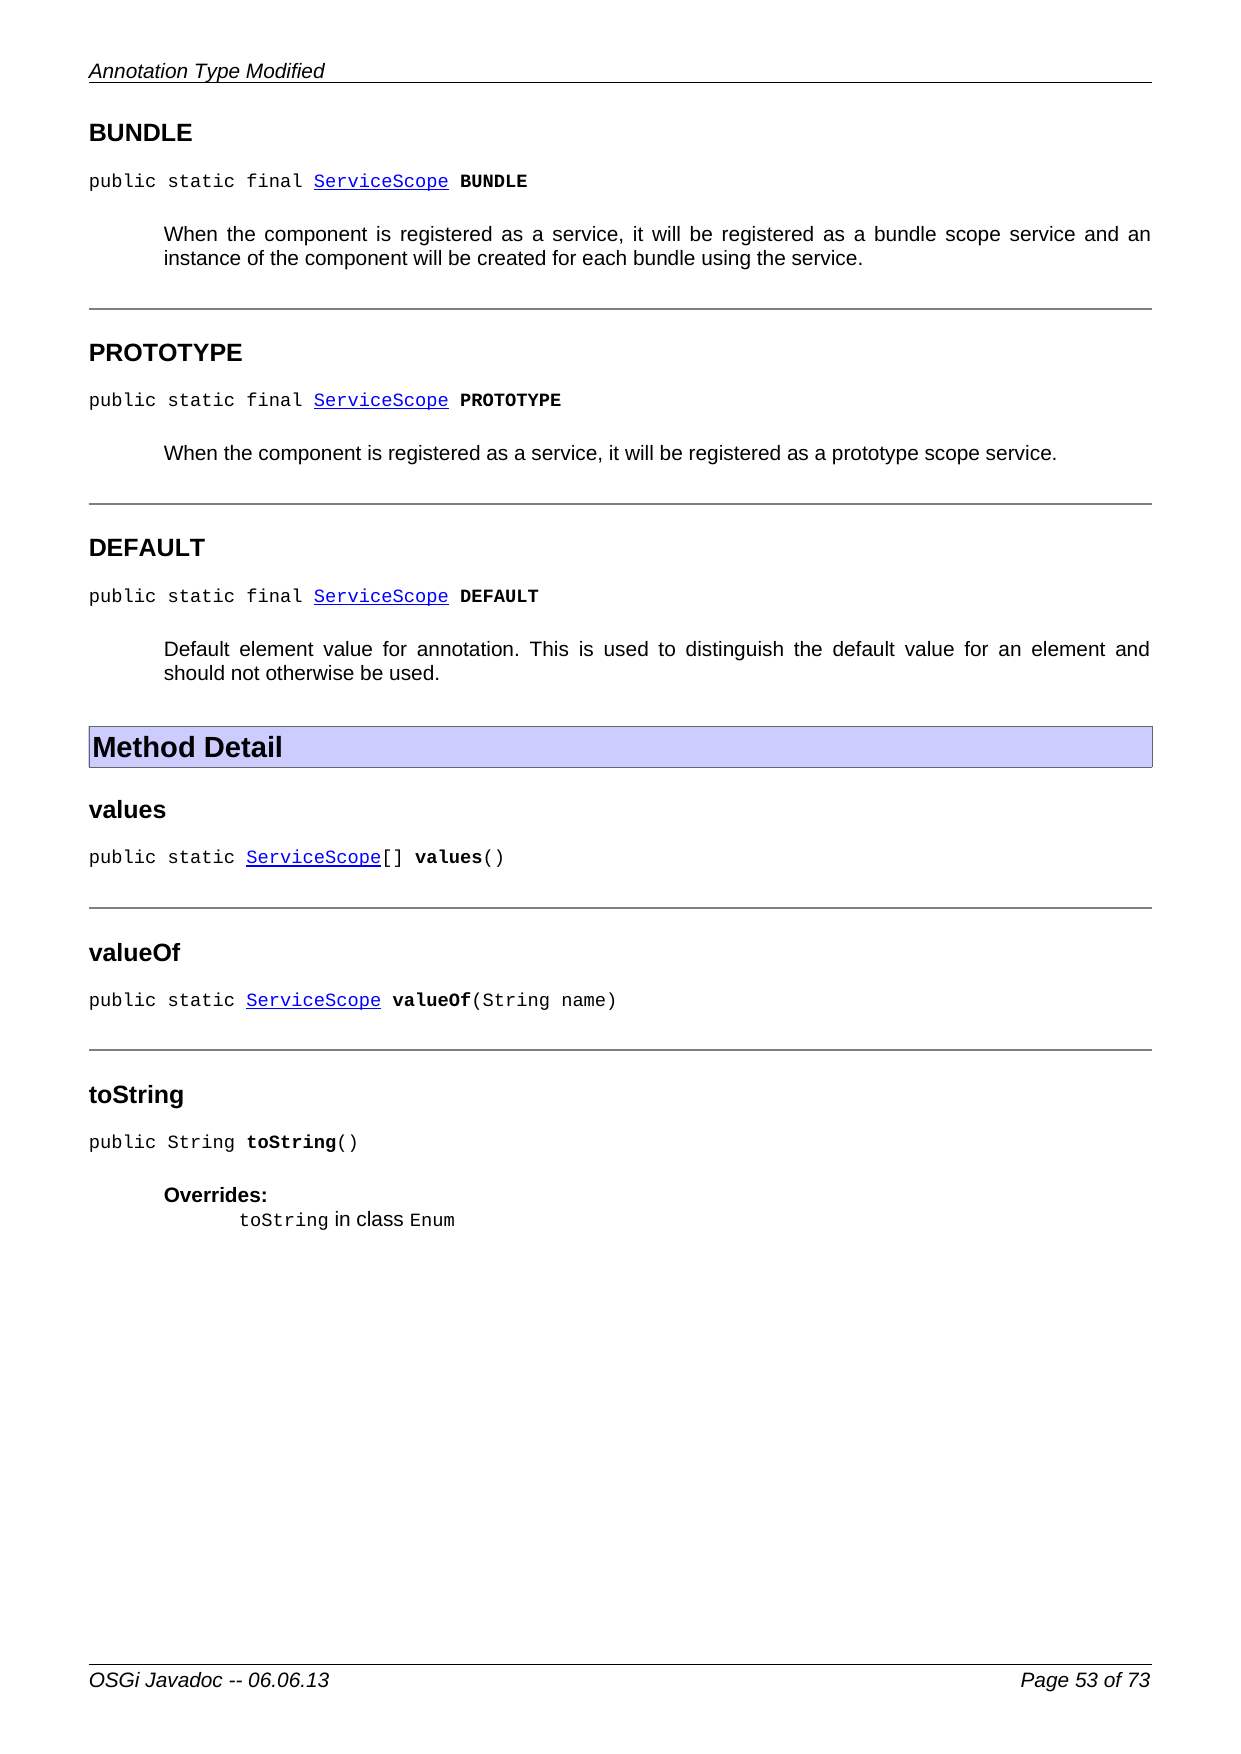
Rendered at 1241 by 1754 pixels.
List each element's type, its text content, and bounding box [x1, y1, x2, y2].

text Default element value for annotation. This is used to distinguish the default value for an element and should not otherwise be used. [163, 637, 1152, 685]
text public String toString() [88, 1133, 1152, 1154]
subtitle toString [88, 1080, 1152, 1109]
subtitle values [88, 795, 1152, 824]
subtitle PROTOTYPE [88, 338, 1152, 367]
text public static final ServiceScope DEFAULT [88, 586, 1152, 608]
text toString in class Enum [238, 1207, 1152, 1232]
text Overrides: [163, 1183, 1152, 1207]
subtitle BUNDLE [88, 118, 1152, 147]
subtitle Method Detail [90, 727, 1152, 767]
subtitle valueOf [88, 937, 1152, 966]
text public static ServiceScope valueOf(String name) [88, 990, 1152, 1012]
text public static final ServiceScope PROTOTYPE [88, 391, 1152, 412]
text When the component is registered as a service, it will be registered as a prototype scope service. [163, 441, 1152, 465]
text public static ServiceScope[] values() [88, 848, 1152, 869]
text public static final ServiceScope BUNDLE [88, 171, 1152, 193]
text When the component is registered as a service, it will be registered as a bundle scope service and an instance of the component will be created for each bundle using the service. [163, 222, 1152, 270]
subtitle DEFAULT [88, 533, 1152, 562]
